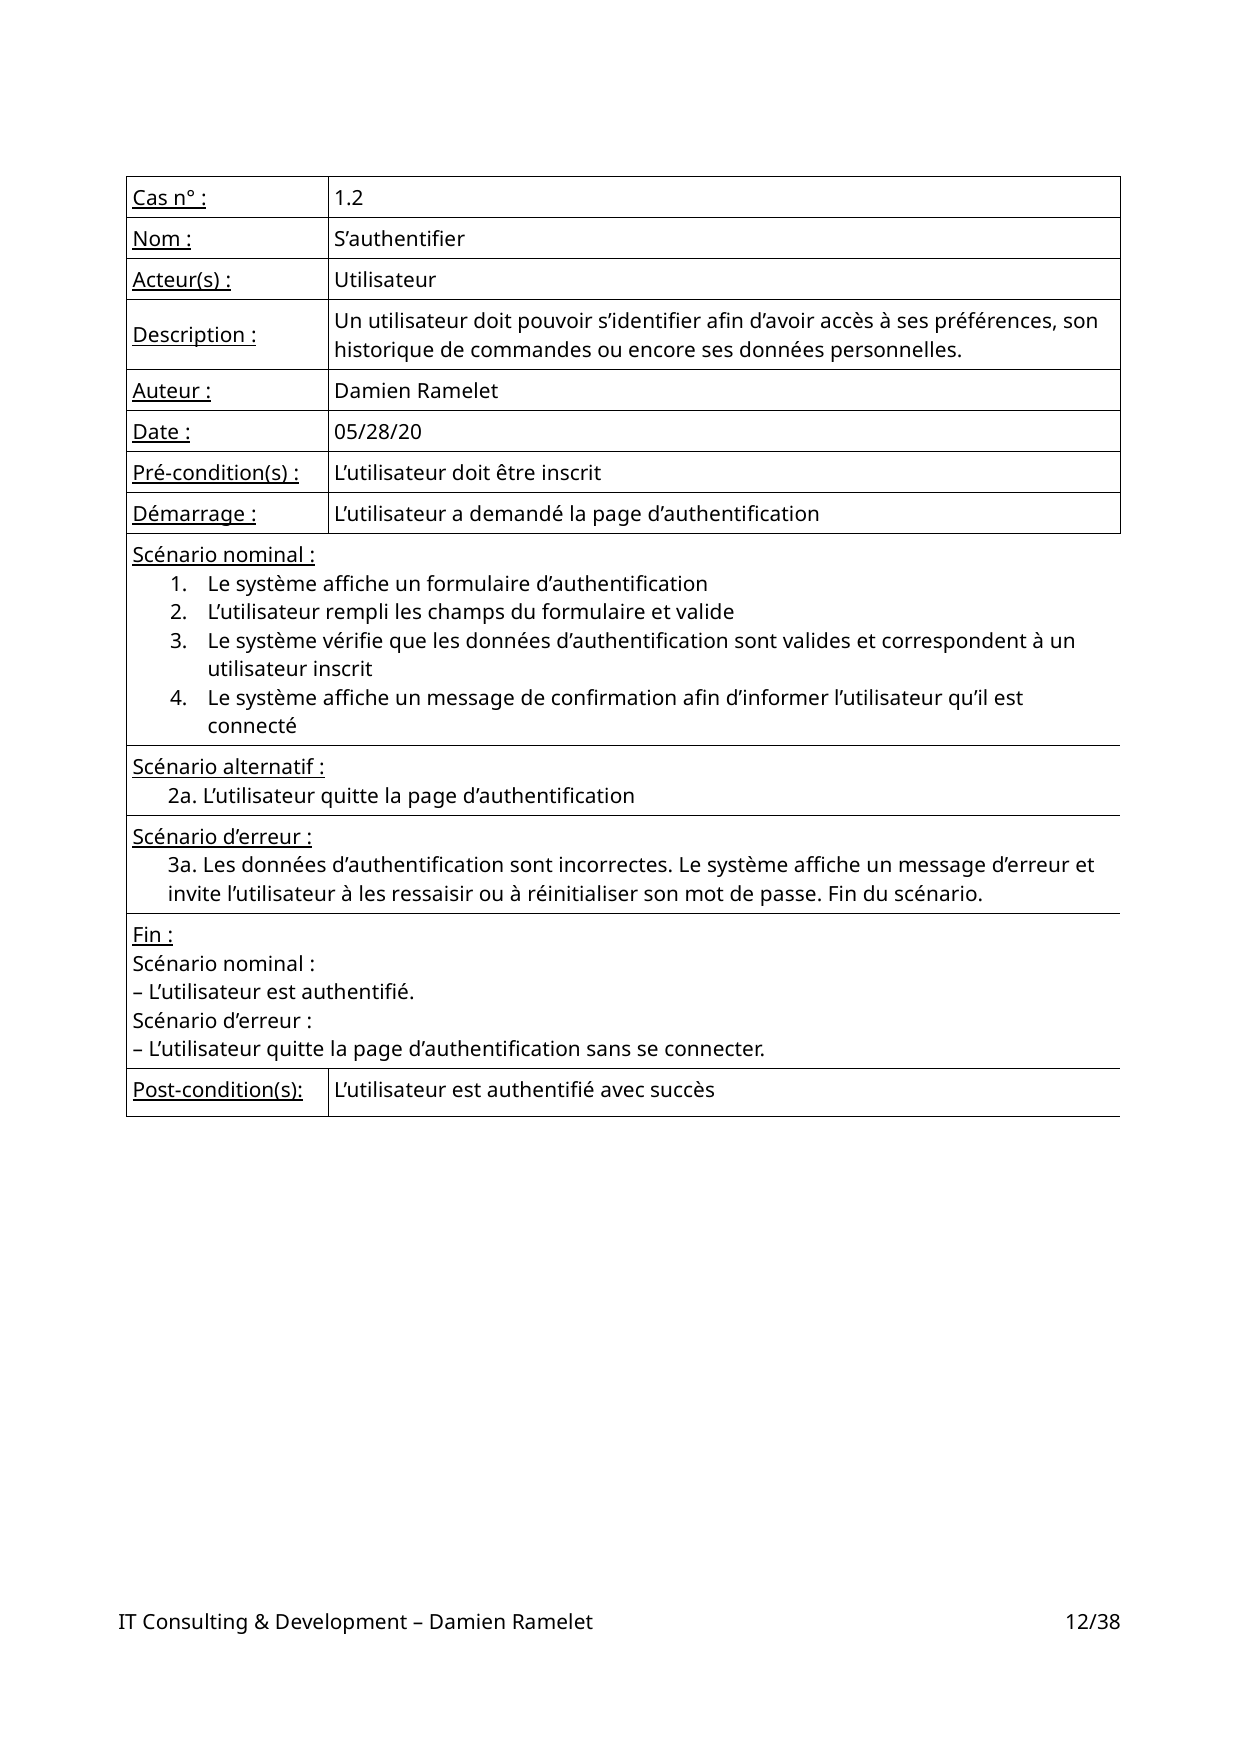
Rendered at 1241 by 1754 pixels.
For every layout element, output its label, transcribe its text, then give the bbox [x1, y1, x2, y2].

table_cell Auteur : [127, 370, 328, 410]
table_cell Acteur(s) : [127, 259, 328, 299]
table_header Cas n° : [127, 177, 328, 217]
table_header 1.2 [329, 177, 1120, 217]
table_cell Scénario alternatif : 2a. L’utilisateur quitte la page d’authentification [127, 746, 1120, 815]
table_cell 28/05/20 [329, 411, 1120, 451]
table_cell L’utilisateur est authentifié avec succès [329, 1069, 1120, 1116]
table_cell Utilisateur [329, 259, 1120, 299]
table_cell L’utilisateur doit être inscrit [329, 452, 1120, 492]
table_cell Nom : [127, 218, 328, 258]
table_cell Date : [127, 411, 328, 451]
table_cell Pré-condition(s) : [127, 452, 328, 492]
table_cell Scénario nominal : Le système affiche un formulaire d’authentification L’utilisateur rempli les champs du formulaire et valide Le système vérifie que les données d’authentification sont valides et correspondent à un utilisateur inscrit Le système affiche un message de confirmation afin d’informer l’utilisateur qu’il est connecté [127, 534, 1120, 745]
table_cell S’authentifier [329, 218, 1120, 258]
table_cell L’utilisateur a demandé la page d’authentification [329, 493, 1120, 533]
table_cell Post-condition(s): [127, 1069, 328, 1116]
table_cell Description : [127, 300, 328, 369]
table_cell Fin : Scénario nominal : – L’utilisateur est authentifié. Scénario d’erreur : – L’utilisateur quitte la page d’authentification sans se connecter. [127, 914, 1120, 1068]
table_cell Damien Ramelet [329, 370, 1120, 410]
table_cell Un utilisateur doit pouvoir s’identifier afin d’avoir accès à ses préférences, son historique de commandes ou encore ses données personnelles. [329, 300, 1120, 369]
table_cell Démarrage : [127, 493, 328, 533]
table_cell Scénario d’erreur : 3a. Les données d’authentification sont incorrectes. Le système affiche un message d’erreur et invite l’utilisateur à les ressaisir ou à réinitialiser son mot de passe. Fin du scénario. [127, 816, 1120, 913]
